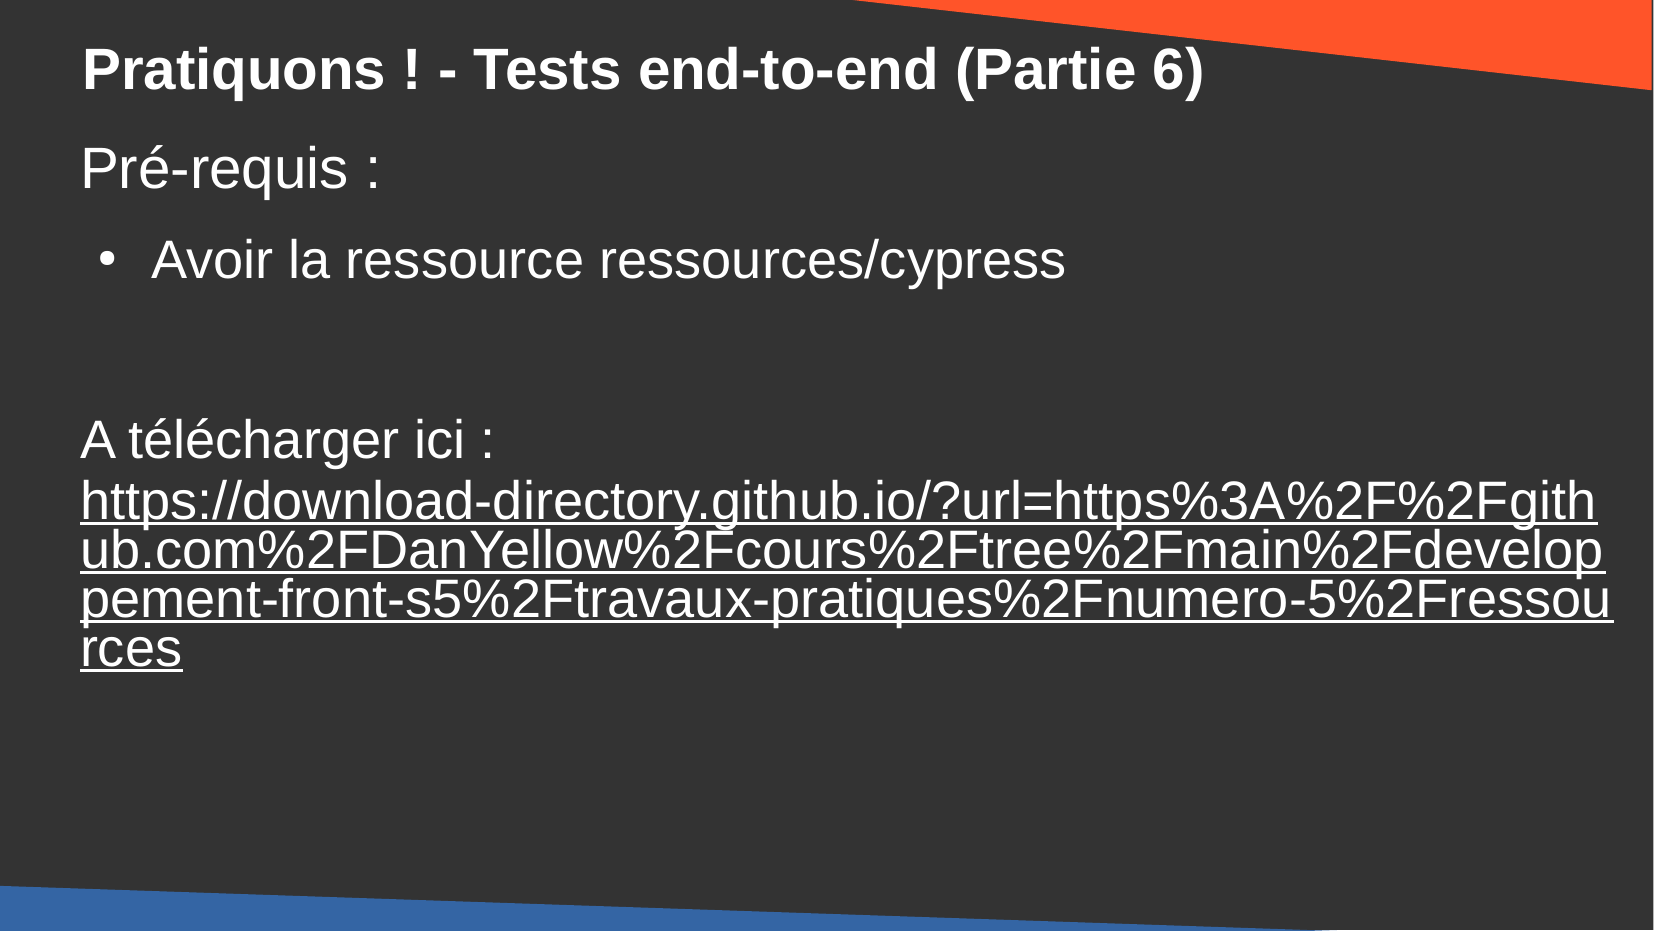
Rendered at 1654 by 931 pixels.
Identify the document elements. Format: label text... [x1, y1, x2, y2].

text_box [0, 885, 1337, 931]
text_box [852, 0, 1652, 91]
list Pré-requis : Avoir la ressource ressources/cypress A télécharger ici : https://download-directory.github.io/?url=https%3A%2F%2Fgithub.com%2FDanYellow%2Fcours%2Ftree%2Fmain%2Fdeveloppement-front-s5%2Ftravaux-pratiques%2Fnumero-5%2Fressources [80, 135, 1620, 721]
title Pratiquons ! - Tests end-to-end (Partie 6) [82, 37, 1571, 114]
